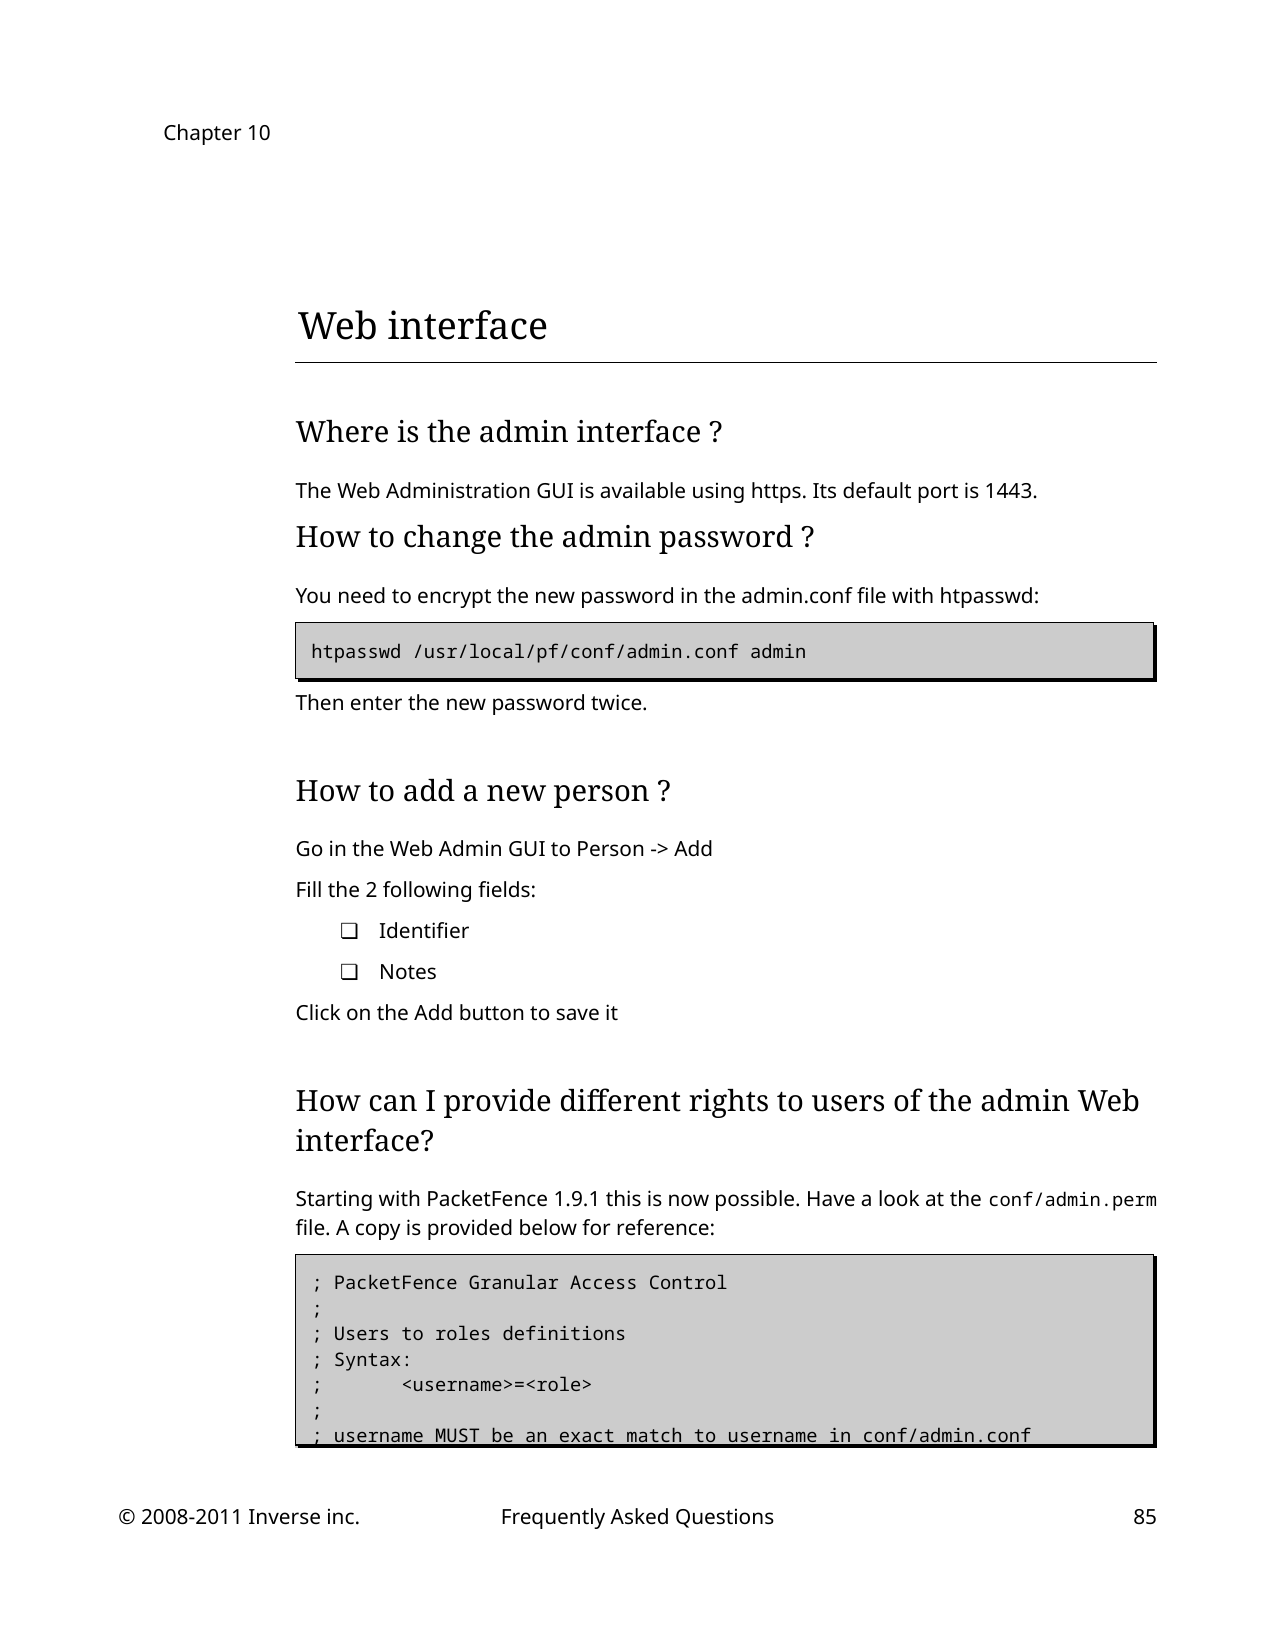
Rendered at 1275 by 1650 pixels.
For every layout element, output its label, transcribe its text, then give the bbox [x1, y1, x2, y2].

text htpasswd /usr/local/pf/conf/admin.conf admin [296, 623, 1153, 678]
text Then enter the new password twice. [295, 688, 1157, 717]
subtitle How can I provide different rights to users of the admin Web interface? [295, 1080, 1157, 1159]
list ❏ Identifier [340, 916, 1157, 945]
subtitle How to change the admin password ? [295, 517, 1157, 556]
subtitle Where is the admin interface ? [295, 411, 1157, 451]
list ❏ Notes [340, 957, 1157, 986]
text Go in the Web Admin GUI to Person -> Add [295, 834, 1157, 863]
subtitle How to add a new person ? [295, 770, 1157, 810]
text ; PacketFence Granular Access Control ; ; Users to roles definitions ; Syntax: ; <username>=<role> ; ; username MUST be an exact match to username in conf/admin.conf [296, 1255, 1153, 1444]
text Click on the Add button to save it [295, 998, 1157, 1027]
text You need to encrypt the new password in the admin.conf file with htpasswd: [295, 581, 1157, 610]
text The Web Administration GUI is available using https. Its default port is 1443. [295, 476, 1157, 504]
text Fill the 2 following fields: [295, 876, 1157, 904]
subtitle Web interface [295, 300, 1157, 362]
text Starting with PacketFence 1.9.1 this is now possible. Have a look at the conf/admin.perm file. A copy is provided below for reference: [295, 1184, 1157, 1241]
